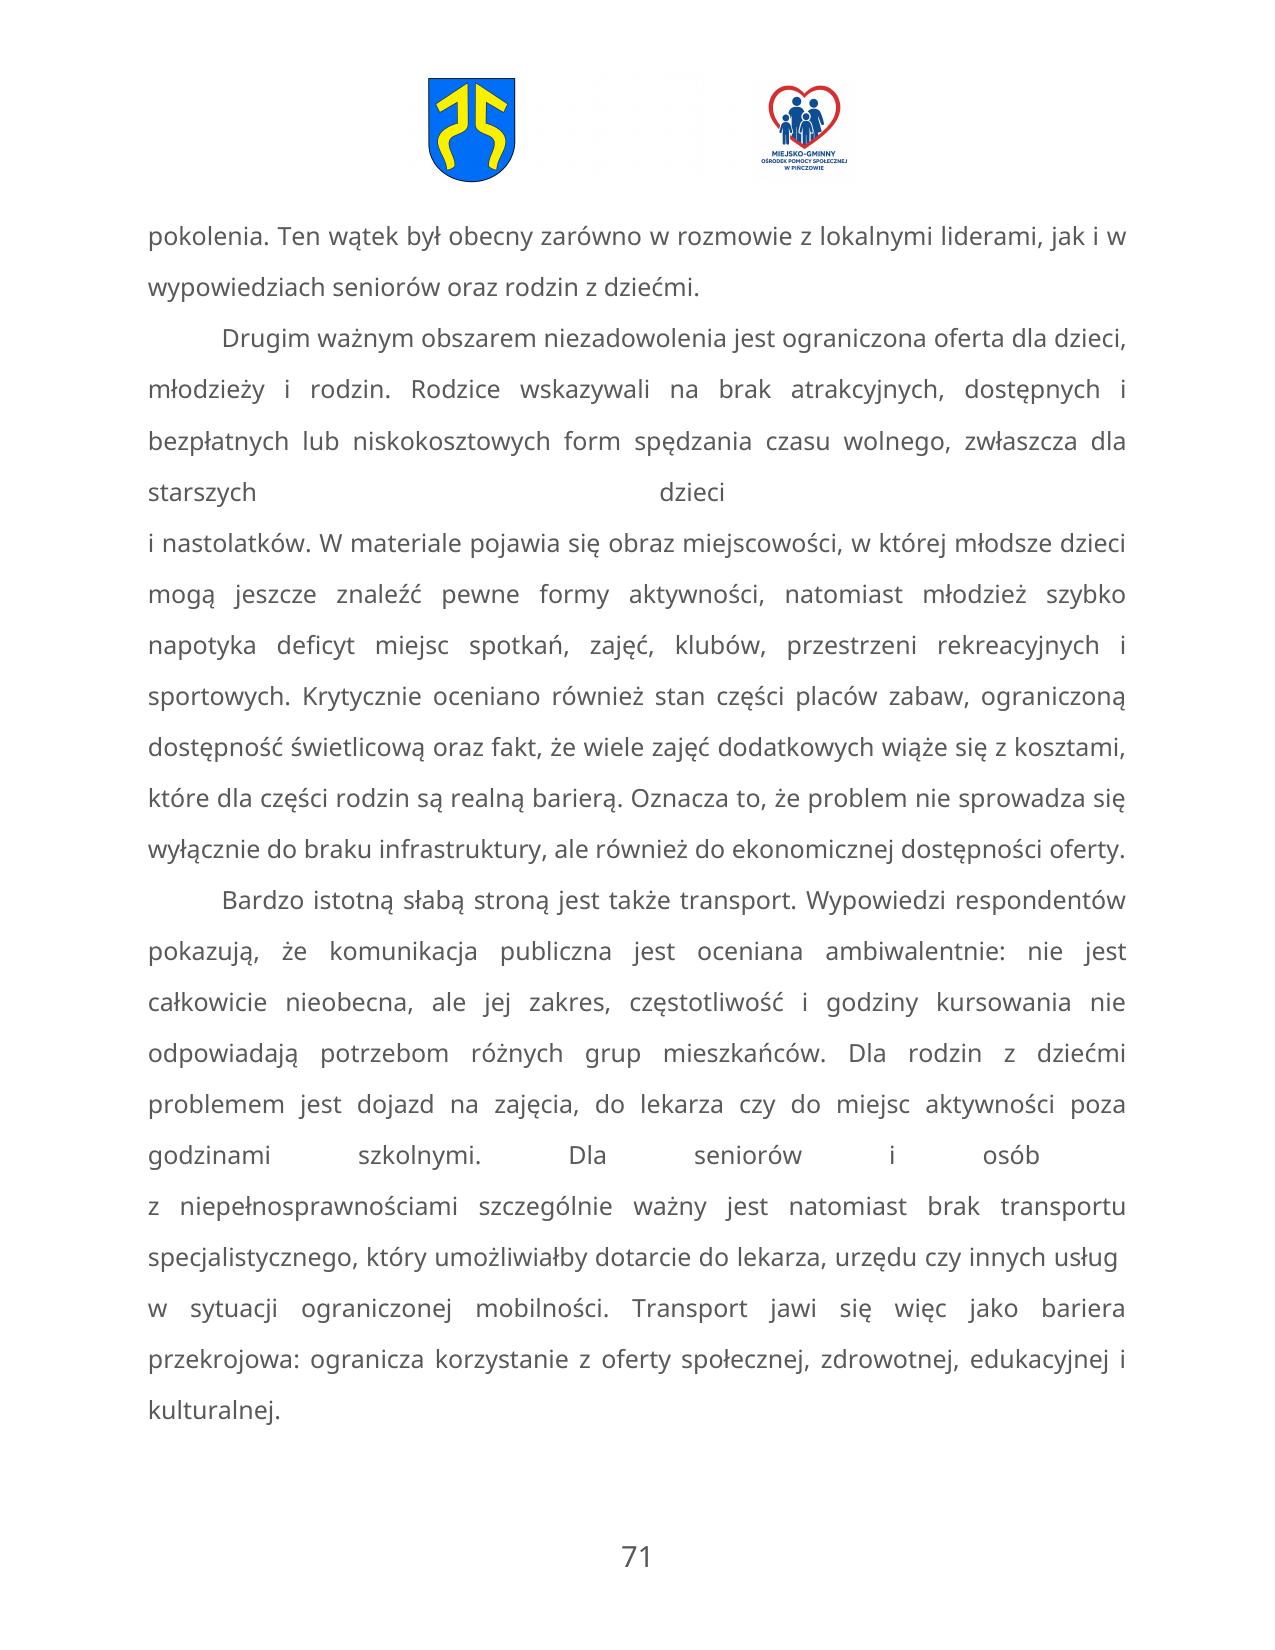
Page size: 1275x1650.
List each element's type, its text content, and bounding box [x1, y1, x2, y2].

text Bardzo istotną słabą stroną jest także transport. Wypowiedzi respondentów pokazują, że komunikacja publiczna jest oceniana ambiwalentnie: nie jest całkowicie nieobecna, ale jej zakres, częstotliwość i godziny kursowania nie odpowiadają potrzebom różnych grup mieszkańców. Dla rodzin z dziećmi problemem jest dojazd na zajęcia, do lekarza czy do miejsc aktywności poza godzinami szkolnymi. Dla seniorów i osób z niepełnosprawnościami szczególnie ważny jest natomiast brak transportu specjalistycznego, który umożliwiałby dotarcie do lekarza, urzędu czy innych usług w sytuacji ograniczonej mobilności. Transport jawi się więc jako bariera przekrojowa: ogranicza korzystanie z oferty społecznej, zdrowotnej, edukacyjnej i kulturalnej. [148, 883, 1127, 1427]
text Drugim ważnym obszarem niezadowolenia jest ograniczona oferta dla dzieci, młodzieży i rodzin. Rodzice wskazywali na brak atrakcyjnych, dostępnych i bezpłatnych lub niskokosztowych form spędzania czasu wolnego, zwłaszcza dla starszych dzieci i nastolatków. W materiale pojawia się obraz miejscowości, w której młodsze dzieci mogą jeszcze znaleźć pewne formy aktywności, natomiast młodzież szybko napotyka deficyt miejsc spotkań, zajęć, klubów, przestrzeni rekreacyjnych i sportowych. Krytycznie oceniano również stan części placów zabaw, ograniczoną dostępność świetlicową oraz fakt, że wiele zajęć dodatkowych wiąże się z kosztami, które dla części rodzin są realną barierą. Oznacza to, że problem nie sprowadza się wyłącznie do braku infrastruktury, ale również do ekonomicznej dostępności oferty. [148, 321, 1127, 866]
picture [405, 73, 870, 186]
text pokolenia. Ten wątek był obecny zarówno w rozmowie z lokalnymi liderami, jak i w wypowiedziach seniorów oraz rodzin z dziećmi. [148, 219, 1127, 304]
